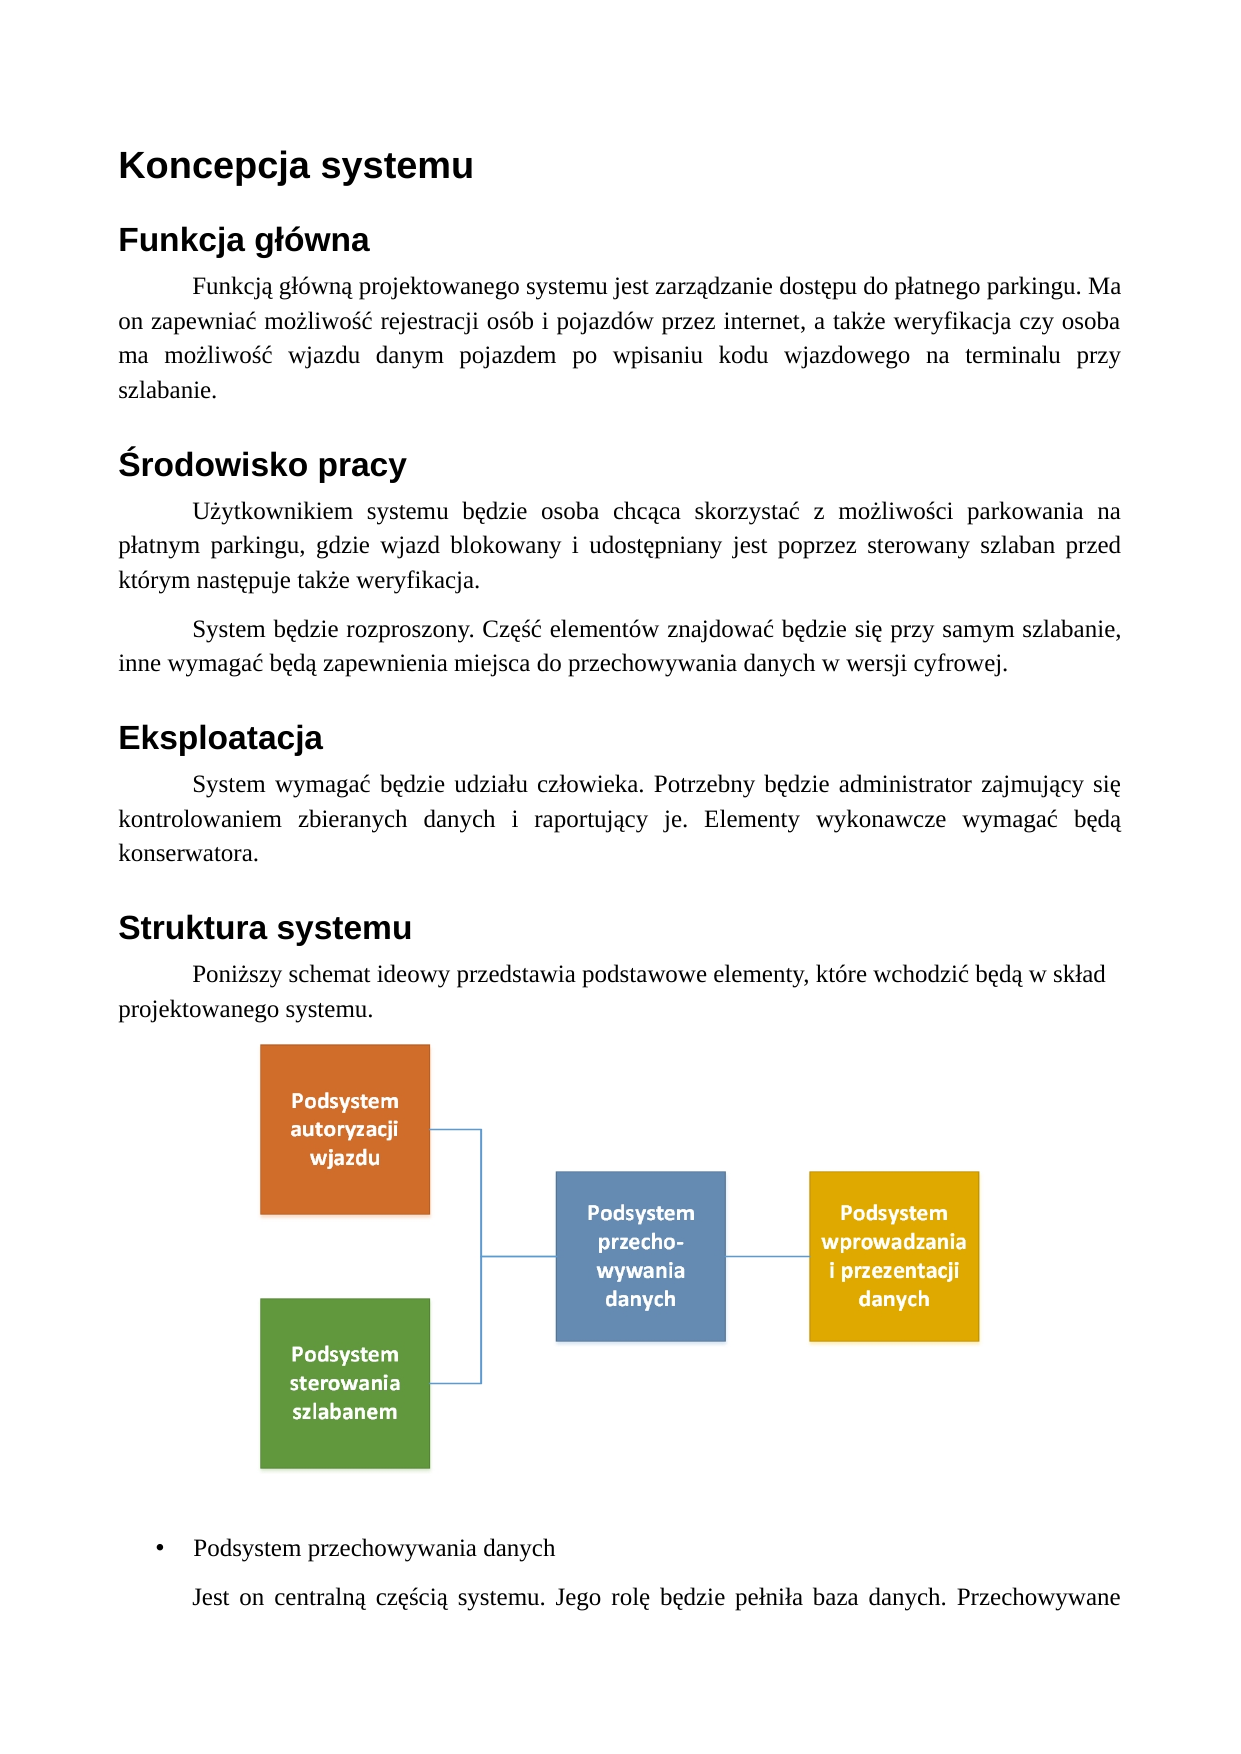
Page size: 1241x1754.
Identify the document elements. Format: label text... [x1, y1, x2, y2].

text System wymagać będzie udziału człowieka. Potrzebny będzie administrator zajmujący się kontrolowaniem zbieranych danych i raportujący je. Elementy wykonawcze wymagać będą konserwatora. [118, 769, 1122, 867]
list Podsystem przechowywania danych [156, 1533, 1122, 1562]
picture [255, 1042, 985, 1476]
subtitle Środowisko pracy [118, 444, 1122, 483]
text Poniższy schemat ideowy przedstawia podstawowe elementy, które wchodzić będą w skład projektowanego systemu. [118, 959, 1122, 1022]
subtitle Funkcja główna [118, 220, 1122, 259]
subtitle Koncepcja systemu [118, 143, 1122, 187]
text Funkcją główną projektowanego systemu jest zarządzanie dostępu do płatnego parkingu. Ma on zapewniać możliwość rejestracji osób i pojazdów przez internet, a także weryfikacja czy osoba ma możliwość wjazdu danym pojazdem po wpisaniu kodu wjazdowego na terminalu przy szlabanie. [118, 271, 1122, 403]
text System będzie rozproszony. Część elementów znajdować będzie się przy samym szlabanie, inne wymagać będą zapewnienia miejsca do przechowywania danych w wersji cyfrowej. [118, 614, 1122, 677]
text Jest on centralną częścią systemu. Jego rolę będzie pełniła baza danych. Przechowywane [118, 1582, 1122, 1611]
subtitle Eksploatacja [118, 718, 1122, 757]
text Użytkownikiem systemu będzie osoba chcąca skorzystać z możliwości parkowania na płatnym parkingu, gdzie wjazd blokowany i udostępniany jest poprzez sterowany szlaban przed którym następuje także weryfikacja. [118, 496, 1122, 593]
subtitle Struktura systemu [118, 908, 1122, 947]
